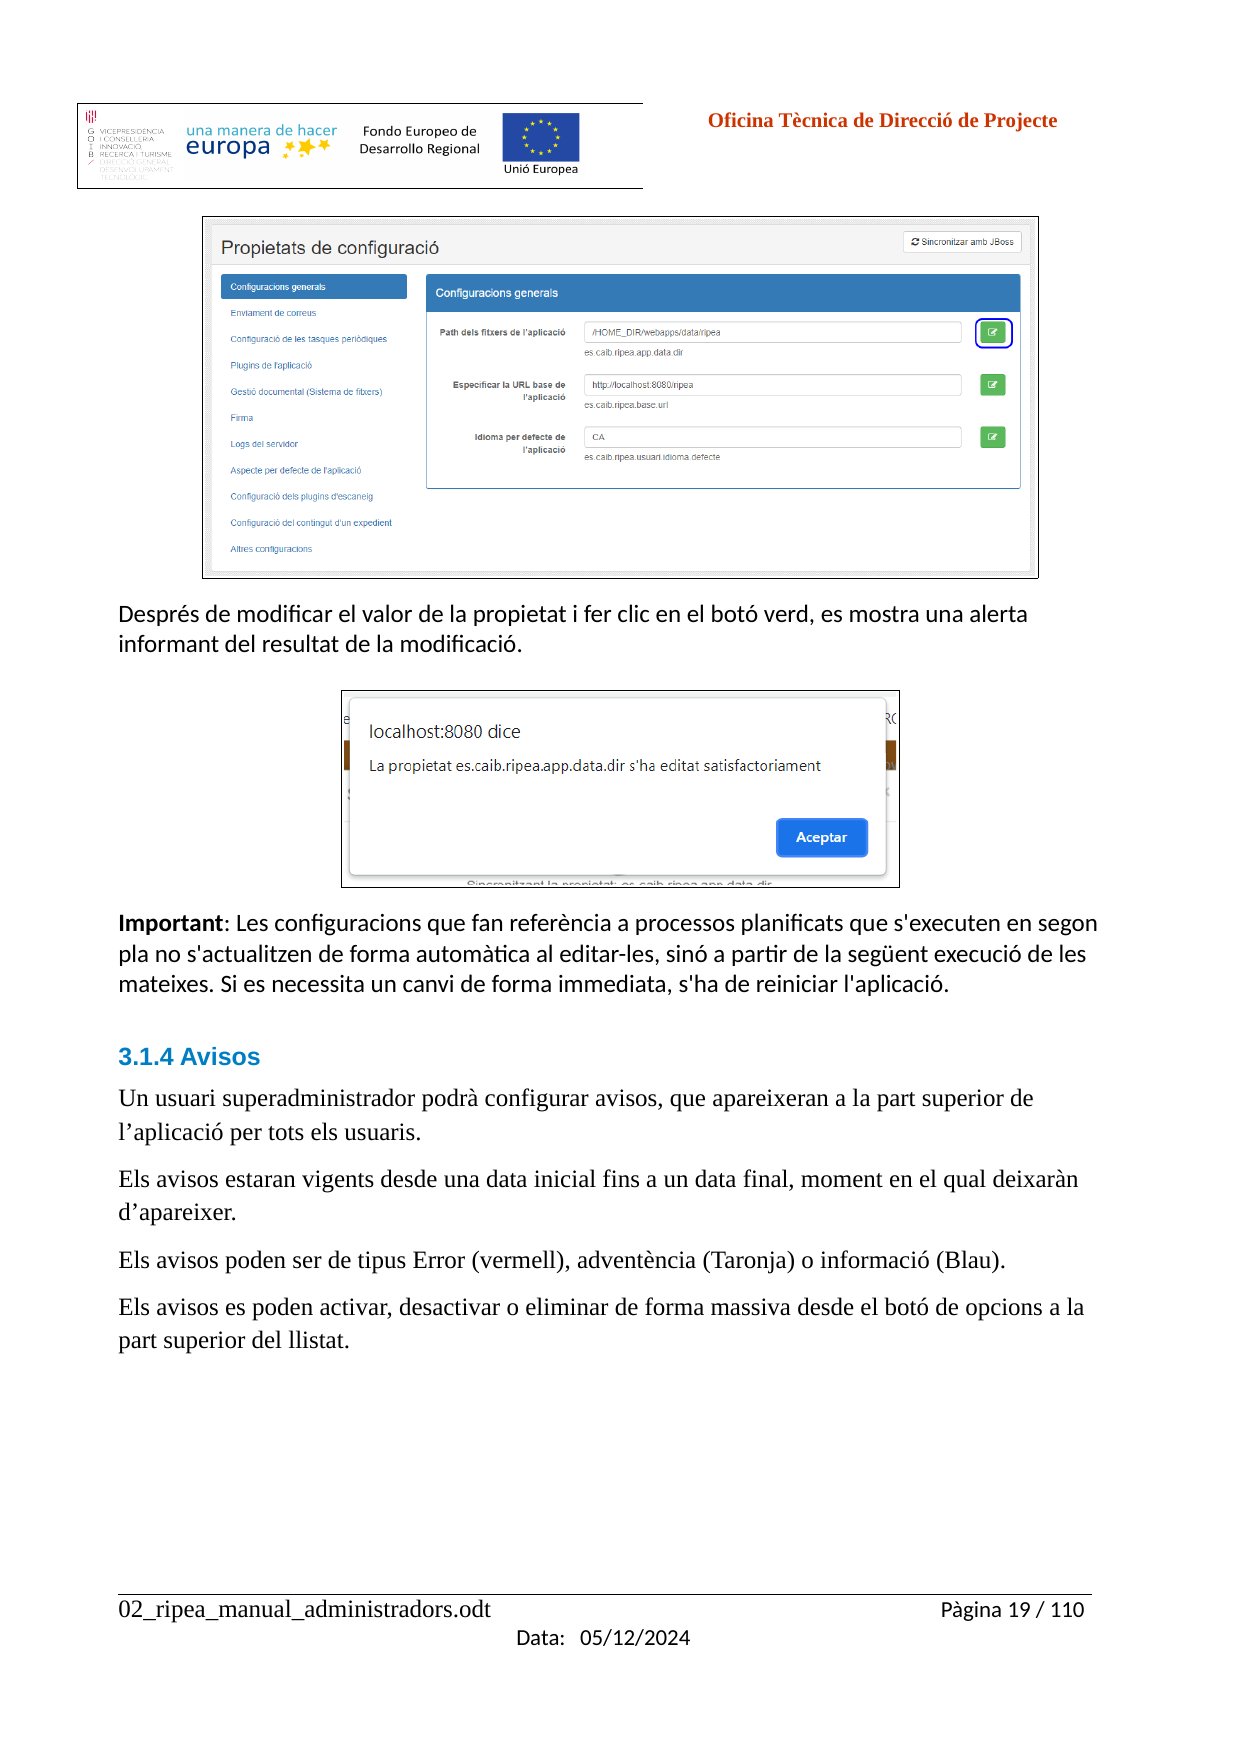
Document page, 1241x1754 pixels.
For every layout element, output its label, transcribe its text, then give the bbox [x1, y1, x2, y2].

picture [205, 219, 1036, 576]
text Els avisos poden ser de tipus Error (vermell), adventència (Taronja) o informació (Blau). [118, 1245, 1122, 1273]
picture [82, 108, 178, 182]
text Important: Les configuracions que fan referència a processos planificats que s'executen en segon pla no s'actualitzen de forma automàtica al editar-les, sinó a partir de la següent execució de les mateixes. Si es necessita un canvi de forma immediata, s'ha de reiniciar l'aplicació. [118, 907, 1122, 999]
picture [184, 108, 585, 182]
text Un usuari superadministrador podrà configurar avisos, que apareixeran a la part superior de l’aplicació per tots els usuaris. [118, 1083, 1122, 1145]
text Els avisos es poden activar, desactivar o eliminar de forma massiva desde el botó de opcions a la part superior del llistat. [118, 1292, 1122, 1354]
text Després de modificar el valor de la propietat i fer clic en el botó verd, es mostra una alerta informant del resultat de la modificació. [118, 598, 1122, 659]
picture [344, 692, 897, 885]
subtitle 3.1.4 Avisos [118, 1042, 1122, 1071]
text Els avisos estaran vigents desde una data inicial fins a un data final, moment en el qual deixaràn d’apareixer. [118, 1164, 1122, 1226]
